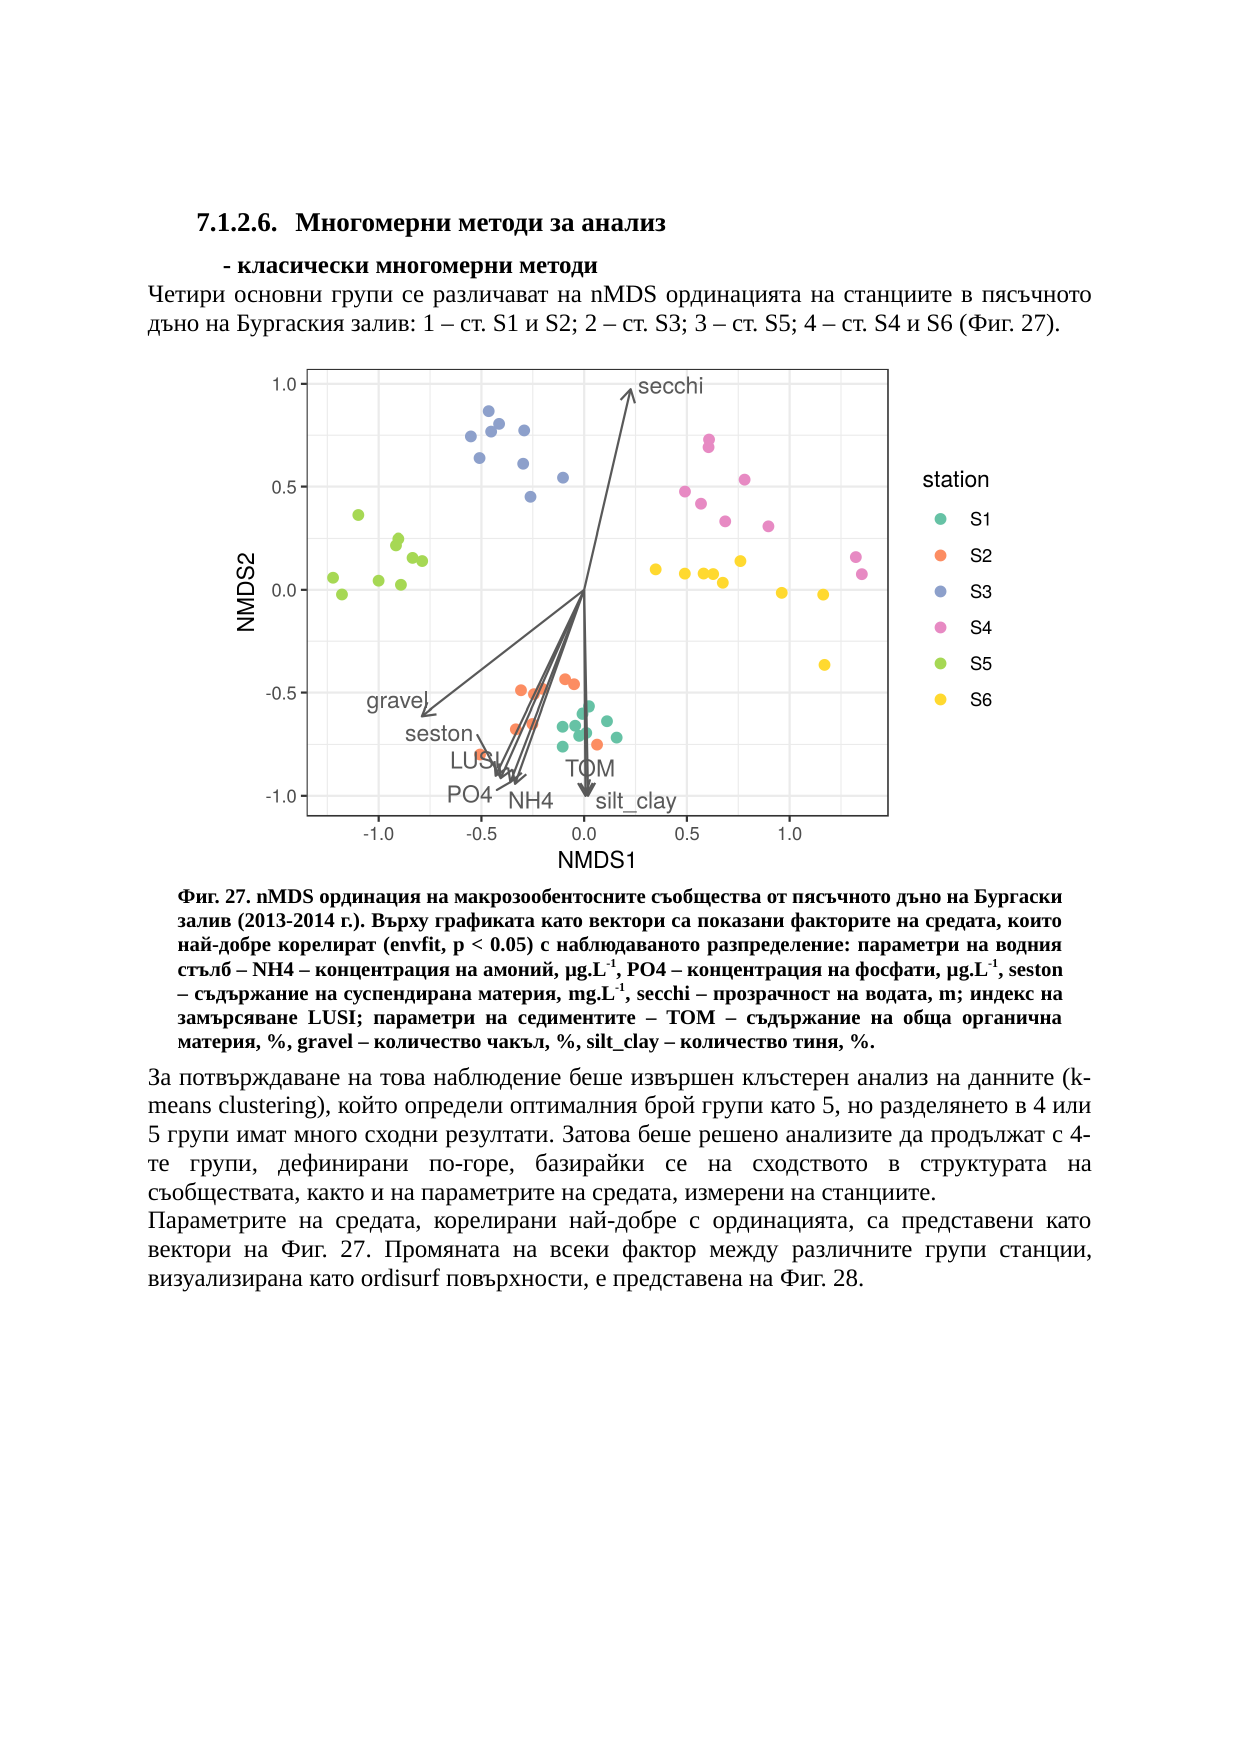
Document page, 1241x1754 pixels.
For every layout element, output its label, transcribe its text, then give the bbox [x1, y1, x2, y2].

text - класически многомерни методи [148, 250, 1093, 279]
text Фиг. 27. nMDS ординация на макрозообентосните съобщества от пясъчното дъно на Бургаски залив (2013-2014 г.). Върху графиката като вектори са показани факторите на средата, които най-добре корелират (envfit, p < 0.05) с наблюдаваното разпределение: параметри на водния стълб – NH4 – концентрация на амоний, µg.L-1, PO4 – концентрация на фосфати, µg.L-1, seston – съдържание на суспендирана материя, mg.L-1, secchi – прозрачност на водата, m; индекс на замърсяване LUSI; параметри на седиментите – TOM – съдържание на обща органична материя, %, gravel – количество чакъл, %, silt_clay – количество тиня, %. [177, 885, 1063, 1053]
text Четири основни групи се различават на nMDS ординацията на станциите в пясъчното дъно на Бургаския залив: 1 – ст. S1 и S2; 2 – ст. S3; 3 – ст. S5; 4 – ст. S4 и S6 (Фиг. 27). [148, 279, 1093, 336]
text Параметрите на средата, корелирани най-добре с ординацията, са представени като вектори на Фиг. 27. Промяната на всеки фактор между различните групи станции, визуализирана като ordisurf повърхности, е представена на Фиг. 28. [148, 1205, 1093, 1292]
text За потвърждаване на това наблюдение беше извършен клъстерен анализ на данните (k-means clustering), който определи оптималния брой групи като 5, но разделянето в 4 или 5 групи имат много сходни резултати. Затова беше решено анализите да продължат с 4-те групи, дефинирани по-горе, базирайки се на сходството в структурата на съобществата, както и на параметрите на средата, измерени на станциите. [148, 1062, 1093, 1205]
picture [177, 357, 1063, 885]
subtitle Многомерни методи за анализ [266, 207, 1093, 238]
